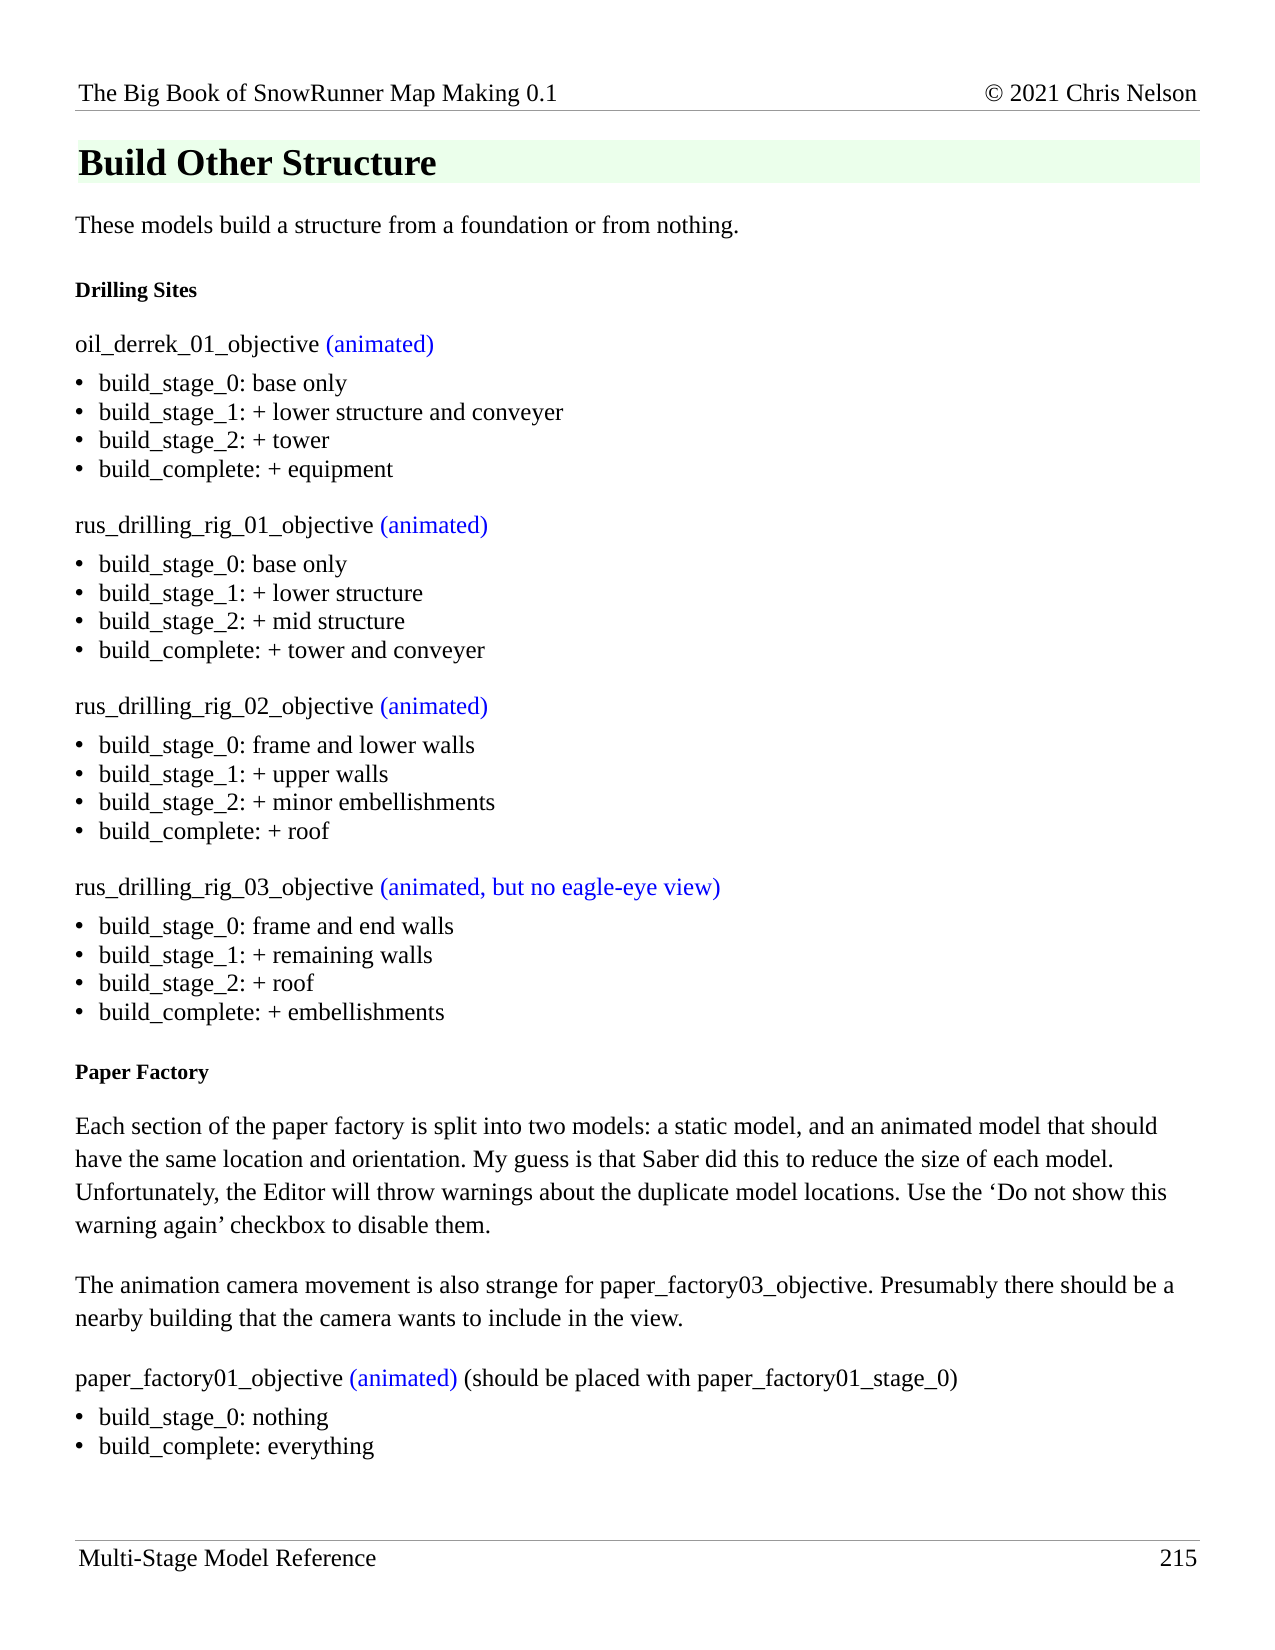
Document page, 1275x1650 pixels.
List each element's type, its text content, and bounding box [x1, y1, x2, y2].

subtitle rus_drilling_rig_01_objective (animated) [75, 510, 1200, 538]
subtitle Build Other Structure [78, 140, 1200, 183]
list build_stage_0: nothing [75, 1402, 1200, 1431]
list build_stage_0: base only [75, 549, 1200, 578]
list build_stage_0: base only [75, 368, 1200, 397]
list build_stage_2: + roof [75, 968, 1200, 997]
subtitle Drilling Sites [75, 277, 1200, 302]
list build_complete: + embellishments [75, 997, 1200, 1026]
list build_stage_2: + mid structure [75, 606, 1200, 635]
list build_complete: + roof [75, 816, 1200, 845]
list build_stage_1: + remaining walls [75, 940, 1200, 968]
text These models build a structure from a foundation or from nothing. [75, 211, 1200, 239]
list build_stage_1: + lower structure [75, 578, 1200, 606]
text The animation camera movement is also strange for paper_factory03_objective. Presumably there should be a nearby building that the camera wants to include in the view. [75, 1270, 1200, 1332]
list build_stage_0: frame and lower walls [75, 730, 1200, 759]
subtitle rus_drilling_rig_02_objective (animated) [75, 691, 1200, 719]
list build_stage_0: frame and end walls [75, 911, 1200, 940]
list build_complete: + equipment [75, 454, 1200, 483]
list build_stage_1: + upper walls [75, 759, 1200, 787]
list build_stage_1: + lower structure and conveyer [75, 397, 1200, 425]
subtitle rus_drilling_rig_03_objective (animated, but no eagle-eye view) [75, 872, 1200, 901]
list build_stage_2: + minor embellishments [75, 787, 1200, 816]
list build_complete: + tower and conveyer [75, 635, 1200, 664]
list build_complete: everything [75, 1431, 1200, 1460]
subtitle Paper Factory [75, 1059, 1200, 1084]
text Each section of the paper factory is split into two models: a static model, and an animated model that should have the same location and orientation. My guess is that Saber did this to reduce the size of each model. Unfortunately, the Editor will throw warnings about the duplicate model locations. Use the ‘Do not show this warning again’ checkbox to disable them. [75, 1111, 1200, 1239]
list build_stage_2: + tower [75, 425, 1200, 454]
subtitle paper_factory01_objective (animated) (should be placed with paper_factory01_stage_0) [75, 1363, 1200, 1392]
subtitle oil_derrek_01_objective (animated) [75, 329, 1200, 357]
